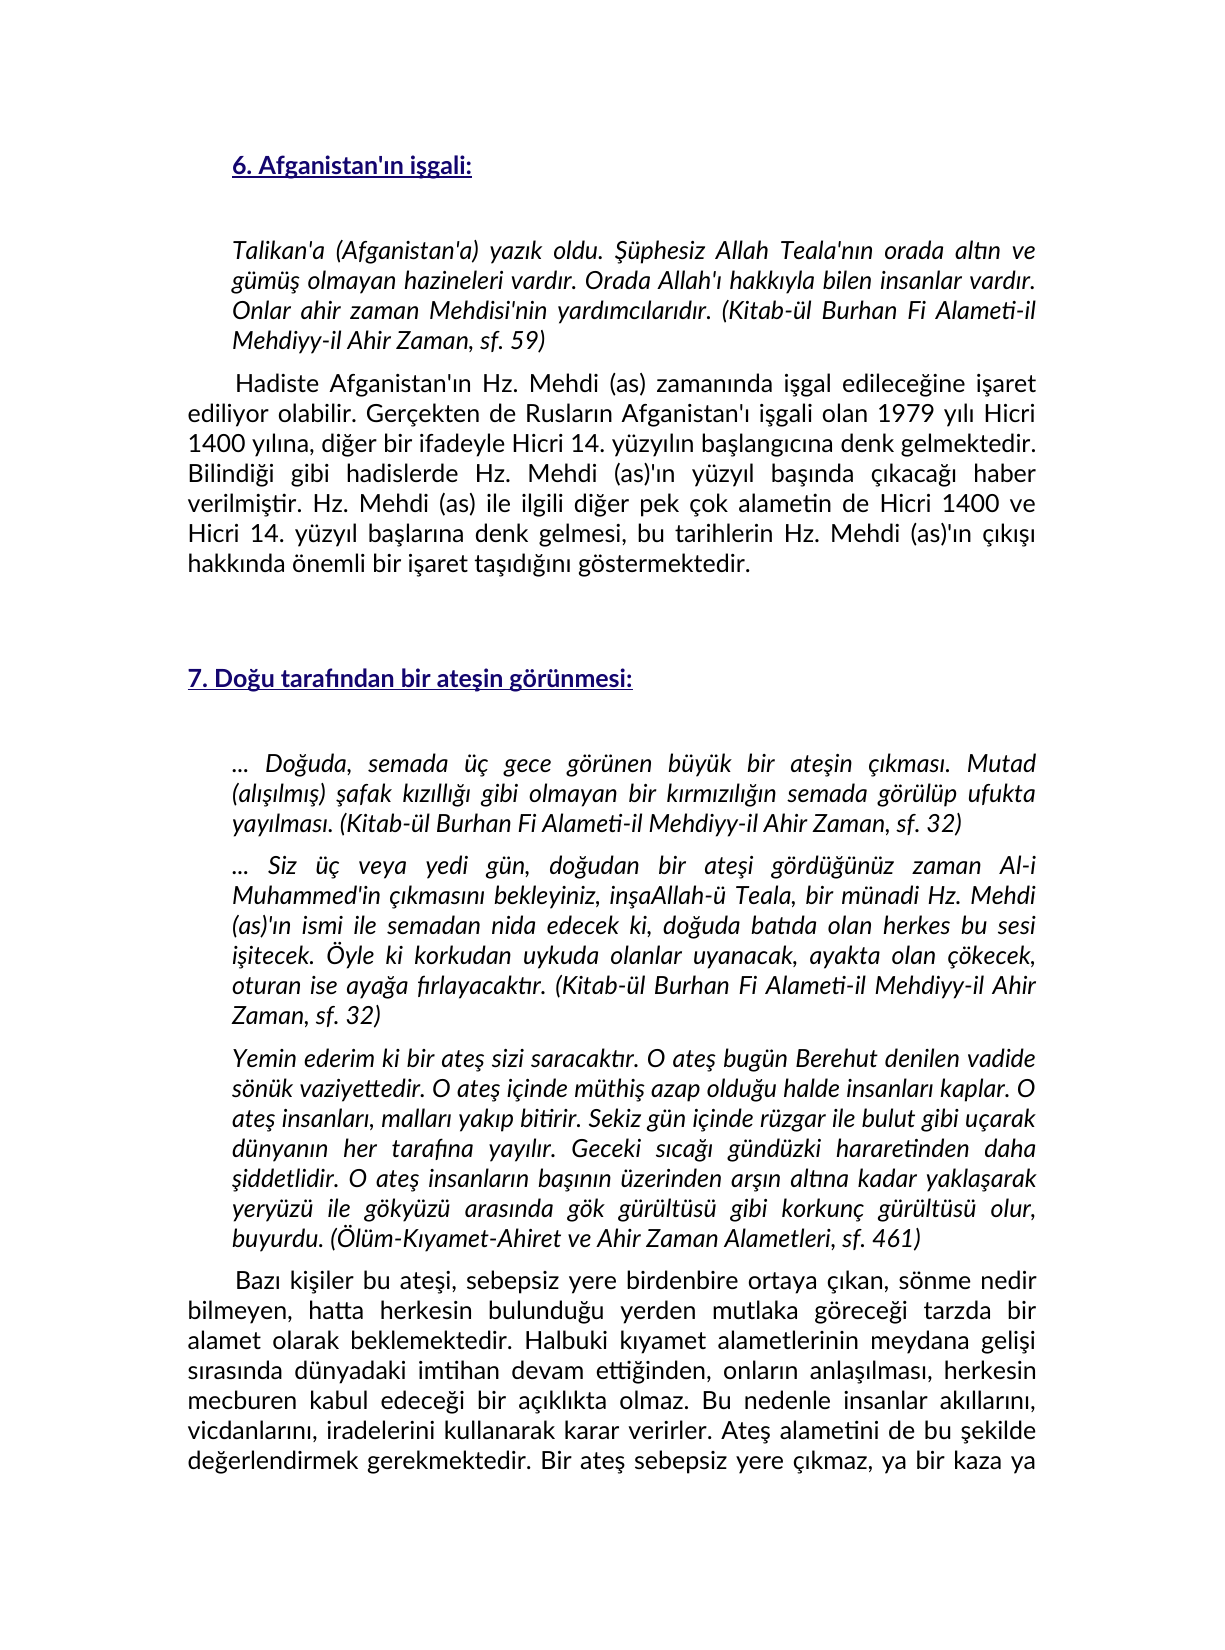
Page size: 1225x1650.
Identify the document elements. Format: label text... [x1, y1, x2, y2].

text 6. Afganistan'ın işgali: [187, 150, 1037, 180]
text Yemin ederim ki bir ateş sizi saracaktır. O ateş bugün Berehut denilen vadide sönük vaziyettedir. O ateş içinde müthiş azap olduğu halde insanları kaplar. O ateş insanları, malları yakıp bitirir. Sekiz gün içinde rüzgar ile bulut gibi uçarak dünyanın her tarafına yayılır. Geceki sıcağı gündüzki hararetinden daha şiddetlidir. O ateş insanların başının üzerinden arşın altına kadar yaklaşarak yeryüzü ile gökyüzü arasında gök gürültüsü gibi korkunç gürültüsü olur, buyurdu. (Ölüm-Kıyamet-Ahiret ve Ahir Zaman Alametleri, sf. 461) [232, 1042, 1037, 1252]
text 7. Doğu tarafından bir ateşin görünmesi: [187, 632, 1037, 692]
text ... Siz üç veya yedi gün, doğudan bir ateşi gördüğünüz zaman Al-i Muhammed'in çıkmasını bekleyiniz, inşaAllah-ü Teala, bir münadi Hz. Mehdi (as)'ın ismi ile semadan nida edecek ki, doğuda batıda olan herkes bu sesi işitecek. Öyle ki korkudan uykuda olanlar uyanacak, ayakta olan çökecek, oturan ise ayağa fırlayacaktır. (Kitab-ül Burhan Fi Alameti-il Mehdiyy-il Ahir Zaman, sf. 32) [232, 850, 1037, 1030]
text Talikan'a (Afganistan'a) yazık oldu. Şüphesiz Allah Teala'nın orada altın ve gümüş olmayan hazineleri vardır. Orada Allah'ı hakkıyla bilen insanlar vardır. Onlar ahir zaman Mehdisi'nin yardımcılarıdır. (Kitab-ül Burhan Fi Alameti-il Mehdiyy-il Ahir Zaman, sf. 59) [232, 235, 1037, 355]
text Bazı kişiler bu ateşi, sebepsiz yere birdenbire ortaya çıkan, sönme nedir bilmeyen, hatta herkesin bulunduğu yerden mutlaka göreceği tarzda bir alamet olarak beklemektedir. Halbuki kıyamet alametlerinin meydana gelişi sırasında dünyadaki imtihan devam ettiğinden, onların anlaşılması, herkesin mecburen kabul edeceği bir açıklıkta olmaz. Bu nedenle insanlar akıllarını, vicdanlarını, iradelerini kullanarak karar verirler. Ateş alametini de bu şekilde değerlendirmek gerekmektedir. Bir ateş sebepsiz yere çıkmaz, ya bir kaza ya [187, 1265, 1037, 1475]
text Hadiste Afganistan'ın Hz. Mehdi (as) zamanında işgal edileceğine işaret ediliyor olabilir. Gerçekten de Rusların Afganistan'ı işgali olan 1979 yılı Hicri 1400 yılına, diğer bir ifadeyle Hicri 14. yüzyılın başlangıcına denk gelmektedir. Bilindiği gibi hadislerde Hz. Mehdi (as)'ın yüzyıl başında çıkacağı haber verilmiştir. Hz. Mehdi (as) ile ilgili diğer pek çok alametin de Hicri 1400 ve Hicri 14. yüzyıl başlarına denk gelmesi, bu tarihlerin Hz. Mehdi (as)'ın çıkışı hakkında önemli bir işaret taşıdığını göstermektedir. [187, 367, 1037, 577]
text ... Doğuda, semada üç gece görünen büyük bir ateşin çıkması. Mutad (alışılmış) şafak kızıllığı gibi olmayan bir kırmızılığın semada görülüp ufukta yayılması. (Kitab-ül Burhan Fi Alameti-il Mehdiyy-il Ahir Zaman, sf. 32) [232, 747, 1037, 837]
